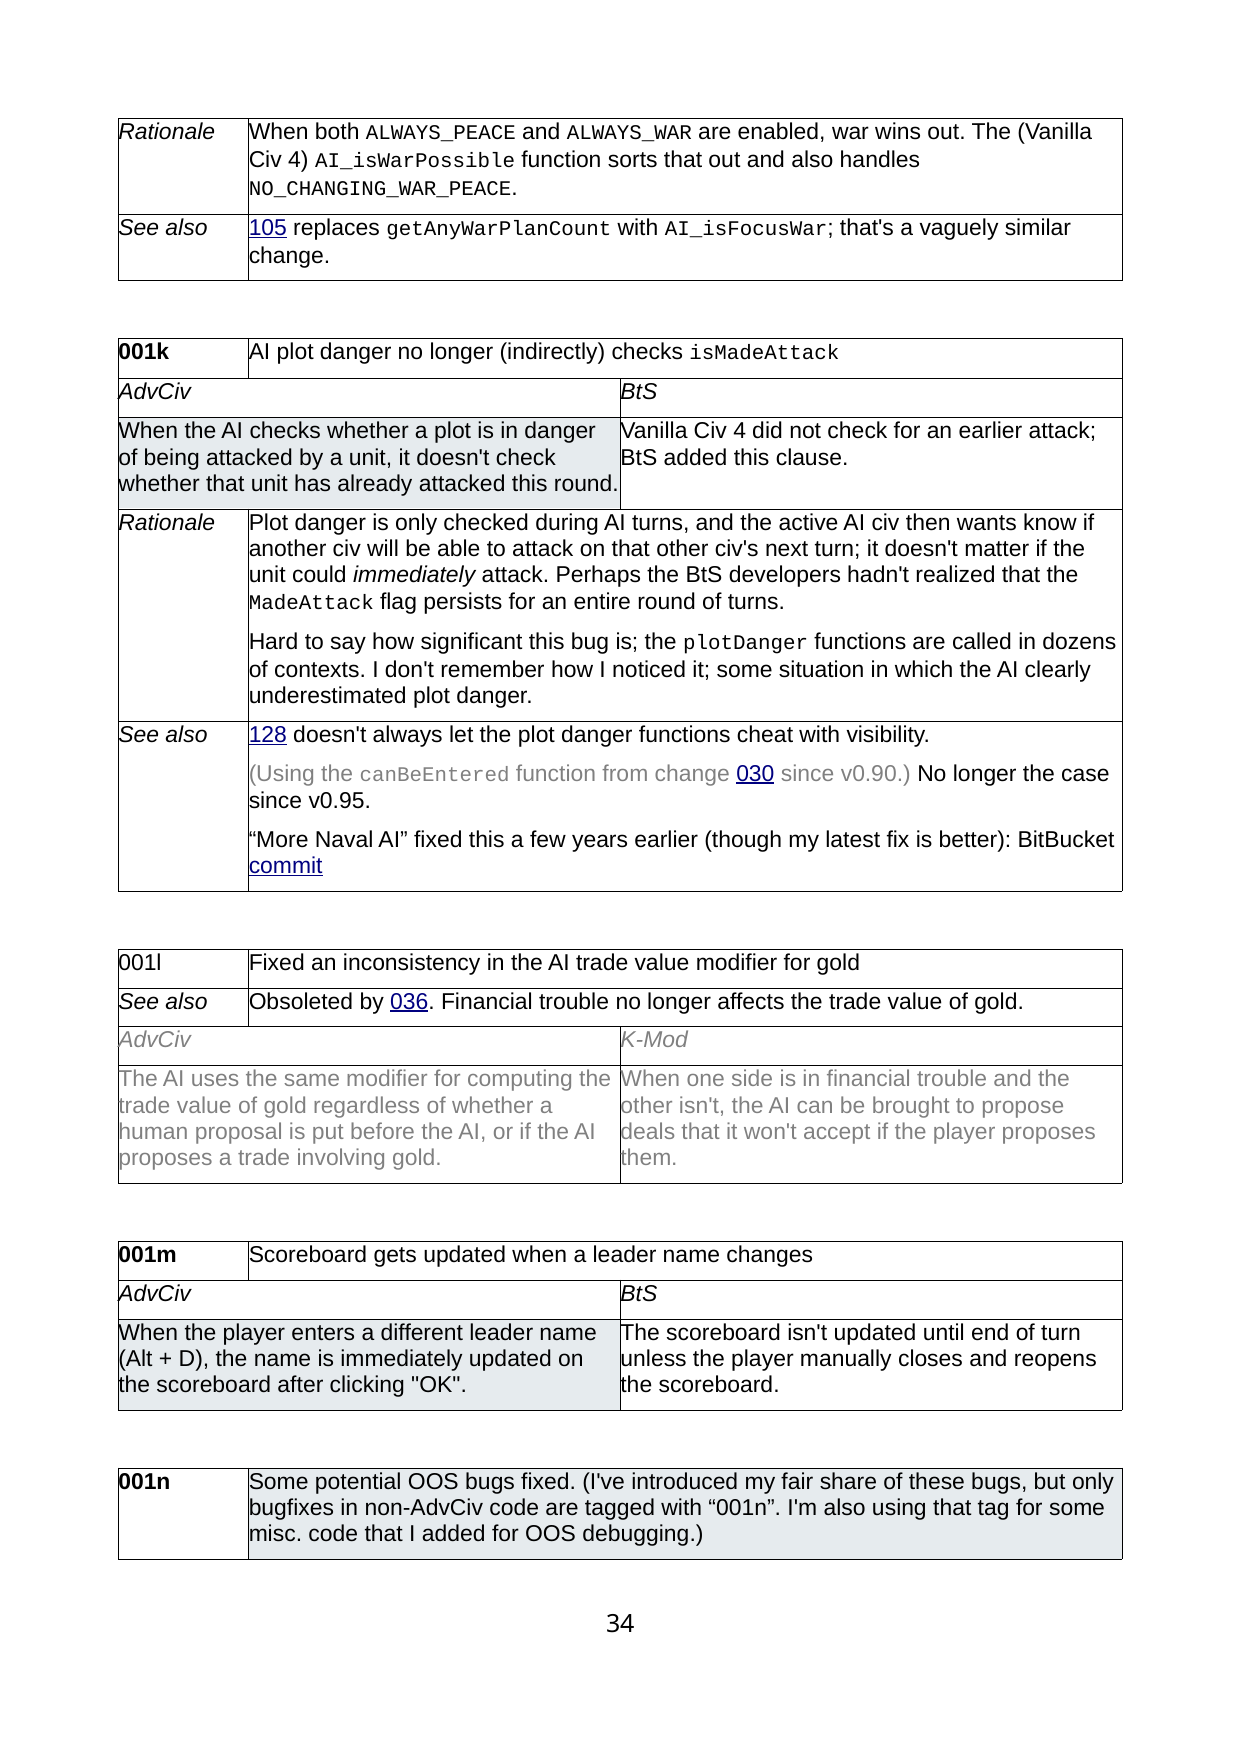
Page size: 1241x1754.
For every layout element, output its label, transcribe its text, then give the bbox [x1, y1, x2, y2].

table_cell 128 doesn't always let the plot danger functions cheat with visibility. (Using the canBeEntered function from change 030 since v0.90.) No longer the case since v0.95. “More Naval AI” fixed this a few years earlier (though my latest fix is better): BitBucket commit [249, 722, 1122, 891]
table_cell See also [119, 989, 248, 1026]
table_cell AdvCiv [119, 1027, 620, 1065]
table_cell AdvCiv [119, 379, 620, 417]
table_header 001k [119, 339, 248, 378]
table_cell Rationale [119, 510, 248, 721]
table_cell When the AI checks whether a plot is in danger of being attacked by a unit, it doesn't check whether that unit has already attacked this round. [119, 418, 620, 508]
table_cell Plot danger is only checked during AI turns, and the active AI civ then wants know if another civ will be able to attack on that other civ's next turn; it doesn't matter if the unit could immediately attack. Perhaps the BtS developers hadn't realized that the MadeAttack flag persists for an entire round of turns. Hard to say how significant this bug is; the plotDanger functions are called in dozens of contexts. I don't remember how I noticed it; some situation in which the AI clearly underestimated plot danger. [249, 510, 1122, 721]
table_cell When both ALWAYS_PEACE and ALWAYS_WAR are enabled, war wins out. The (Vanilla Civ 4) AI_isWarPossible function sorts that out and also handles NO_CHANGING_WAR_PEACE. [249, 119, 1122, 214]
table_cell BtS [621, 379, 1122, 417]
table_header 001n [119, 1469, 248, 1559]
table_cell Rationale [119, 119, 248, 214]
table_cell See also [119, 722, 248, 891]
table_cell The scoreboard isn't updated until end of turn unless the player manually closes and reopens the scoreboard. [621, 1320, 1122, 1410]
table_cell 105 replaces getAnyWarPlanCount with AI_isFocusWar; that's a vaguely similar change. [249, 215, 1122, 280]
table_header Fixed an inconsistency in the AI trade value modifier for gold [249, 950, 1122, 987]
table_cell AdvCiv [119, 1281, 620, 1318]
table_cell The AI uses the same modifier for computing the trade value of gold regardless of whether a human proposal is put before the AI, or if the AI proposes a trade involving gold. [119, 1066, 620, 1183]
table_header Some potential OOS bugs fixed. (I've introduced my fair share of these bugs, but only bugfixes in non-AdvCiv code are tagged with “001n”. I'm also using that tag for some misc. code that I added for OOS debugging.) [249, 1469, 1122, 1559]
table_header 001m [119, 1242, 248, 1279]
table_header Scoreboard gets updated when a leader name changes [249, 1242, 1122, 1279]
table_cell BtS [621, 1281, 1122, 1318]
table_cell See also [119, 215, 248, 280]
table_cell K-Mod [621, 1027, 1122, 1065]
table_header 001l [119, 950, 248, 987]
table_cell When the player enters a different leader name (Alt + D), the name is immediately updated on the scoreboard after clicking "OK". [119, 1320, 620, 1410]
table_cell Obsoleted by 036. Financial trouble no longer affects the trade value of gold. [249, 989, 1122, 1026]
table_cell Vanilla Civ 4 did not check for an earlier attack; BtS added this clause. [621, 418, 1122, 508]
table_header AI plot danger no longer (indirectly) checks isMadeAttack [249, 339, 1122, 378]
table_cell When one side is in financial trouble and the other isn't, the AI can be brought to propose deals that it won't accept if the player proposes them. [621, 1066, 1122, 1183]
